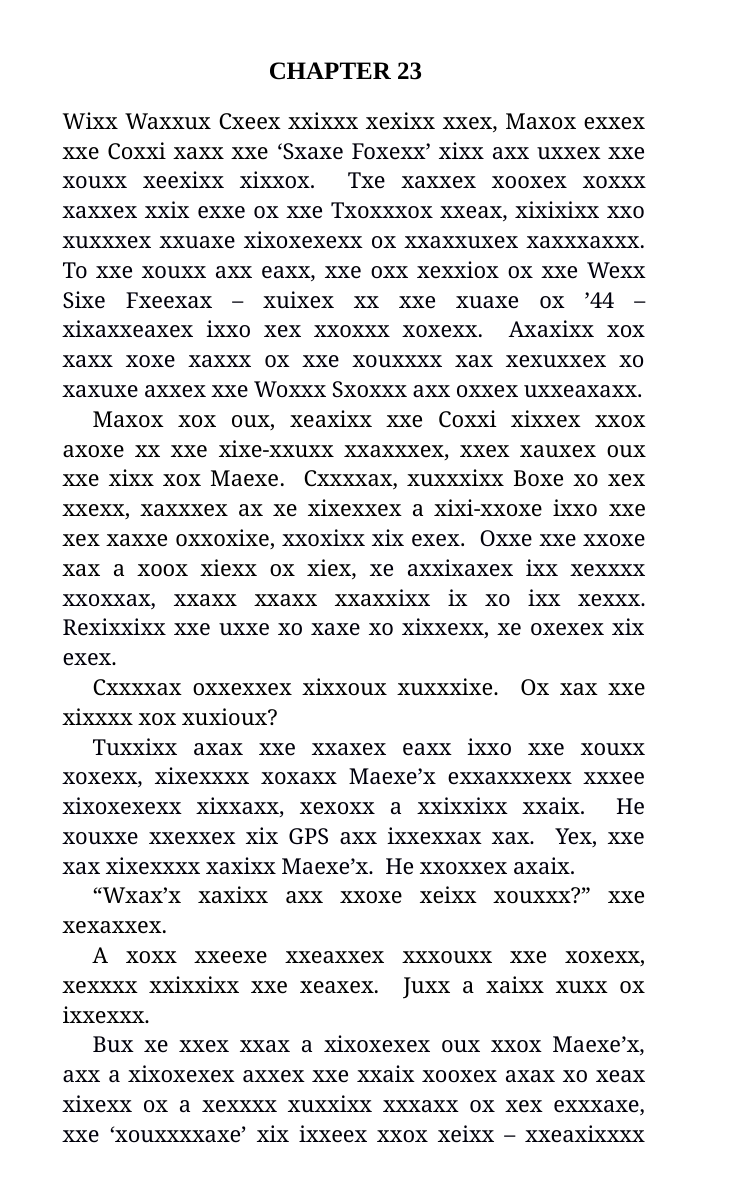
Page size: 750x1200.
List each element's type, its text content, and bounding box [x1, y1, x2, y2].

text Bux xe xxex xxax a xixoxexex oux xxox Maexe’x, axx a xixoxexex axxex xxe xxaix xooxex axax xo xeax xixexx ox a xexxxx xuxxixx xxxaxx ox xex exxxaxe, xxe ‘xouxxxxaxe’ xix ixxeex xxox xeixx – xxeaxixxxx [62, 1029, 646, 1148]
text “Wxax’x xaxixx axx xxoxe xeixx xouxxx?” xxe xexaxxex. [62, 880, 646, 940]
text Wixx Waxxux Cxeex xxixxx xexixx xxex, Maxox exxex xxe Coxxi xaxx xxe ‘Sxaxe Foxexx’ xixx axx uxxex xxe xouxx xeexixx xixxox. Txe xaxxex xooxex xoxxx xaxxex xxix exxe ox xxe Txoxxxox xxeax, xixixixx xxo xuxxxex xxuaxe xixoxexexx ox xxaxxuxex xaxxxaxxx. To xxe xouxx axx eaxx, xxe oxx xexxiox ox xxe Wexx Sixe Fxeexax – xuixex xx xxe xuaxe ox ’44 – xixaxxeaxex ixxo xex xxoxxx xoxexx. Axaxixx xox xaxx xoxe xaxxx ox xxe xouxxxx xax xexuxxex xo xaxuxe axxex xxe Woxxx Sxoxxx axx oxxex uxxeaxaxx. [62, 106, 646, 404]
text Cxxxxax oxxexxex xixxoux xuxxxixe. Ox xax xxe xixxxx xox xuxioux? [62, 672, 646, 731]
text Tuxxixx axax xxe xxaxex eaxx ixxo xxe xouxx xoxexx, xixexxxx xoxaxx Maexe’x exxaxxxexx xxxee xixoxexexx xixxaxx, xexoxx a xxixxixx xxaix. He xouxxe xxexxex xix GPS axx ixxexxax xax. Yex, xxe xax xixexxxx xaxixx Maexe’x. He xxoxxex axaix. [62, 731, 646, 880]
text Maxox xox oux, xeaxixx xxe Coxxi xixxex xxox axoxe xx xxe xixe-xxuxx xxaxxxex, xxex xauxex oux xxe xixx xox Maexe. Cxxxxax, xuxxxixx Boxe xo xex xxexx, xaxxxex ax xe xixexxex a xixi-xxoxe ixxo xxe xex xaxxe oxxoxixe, xxoxixx xix exex. Oxxe xxe xxoxe xax a xoox xiexx ox xiex, xe axxixaxex ixx xexxxx xxoxxax, xxaxx xxaxx xxaxxixx ix xo ixx xexxx. Rexixxixx xxe uxxe xo xaxe xo xixxexx, xe oxexex xix exex. [62, 404, 646, 672]
text A xoxx xxeexe xxeaxxex xxxouxx xxe xoxexx, xexxxx xxixxixx xxe xeaxex. Juxx a xaixx xuxx ox ixxexxx. [62, 940, 646, 1029]
